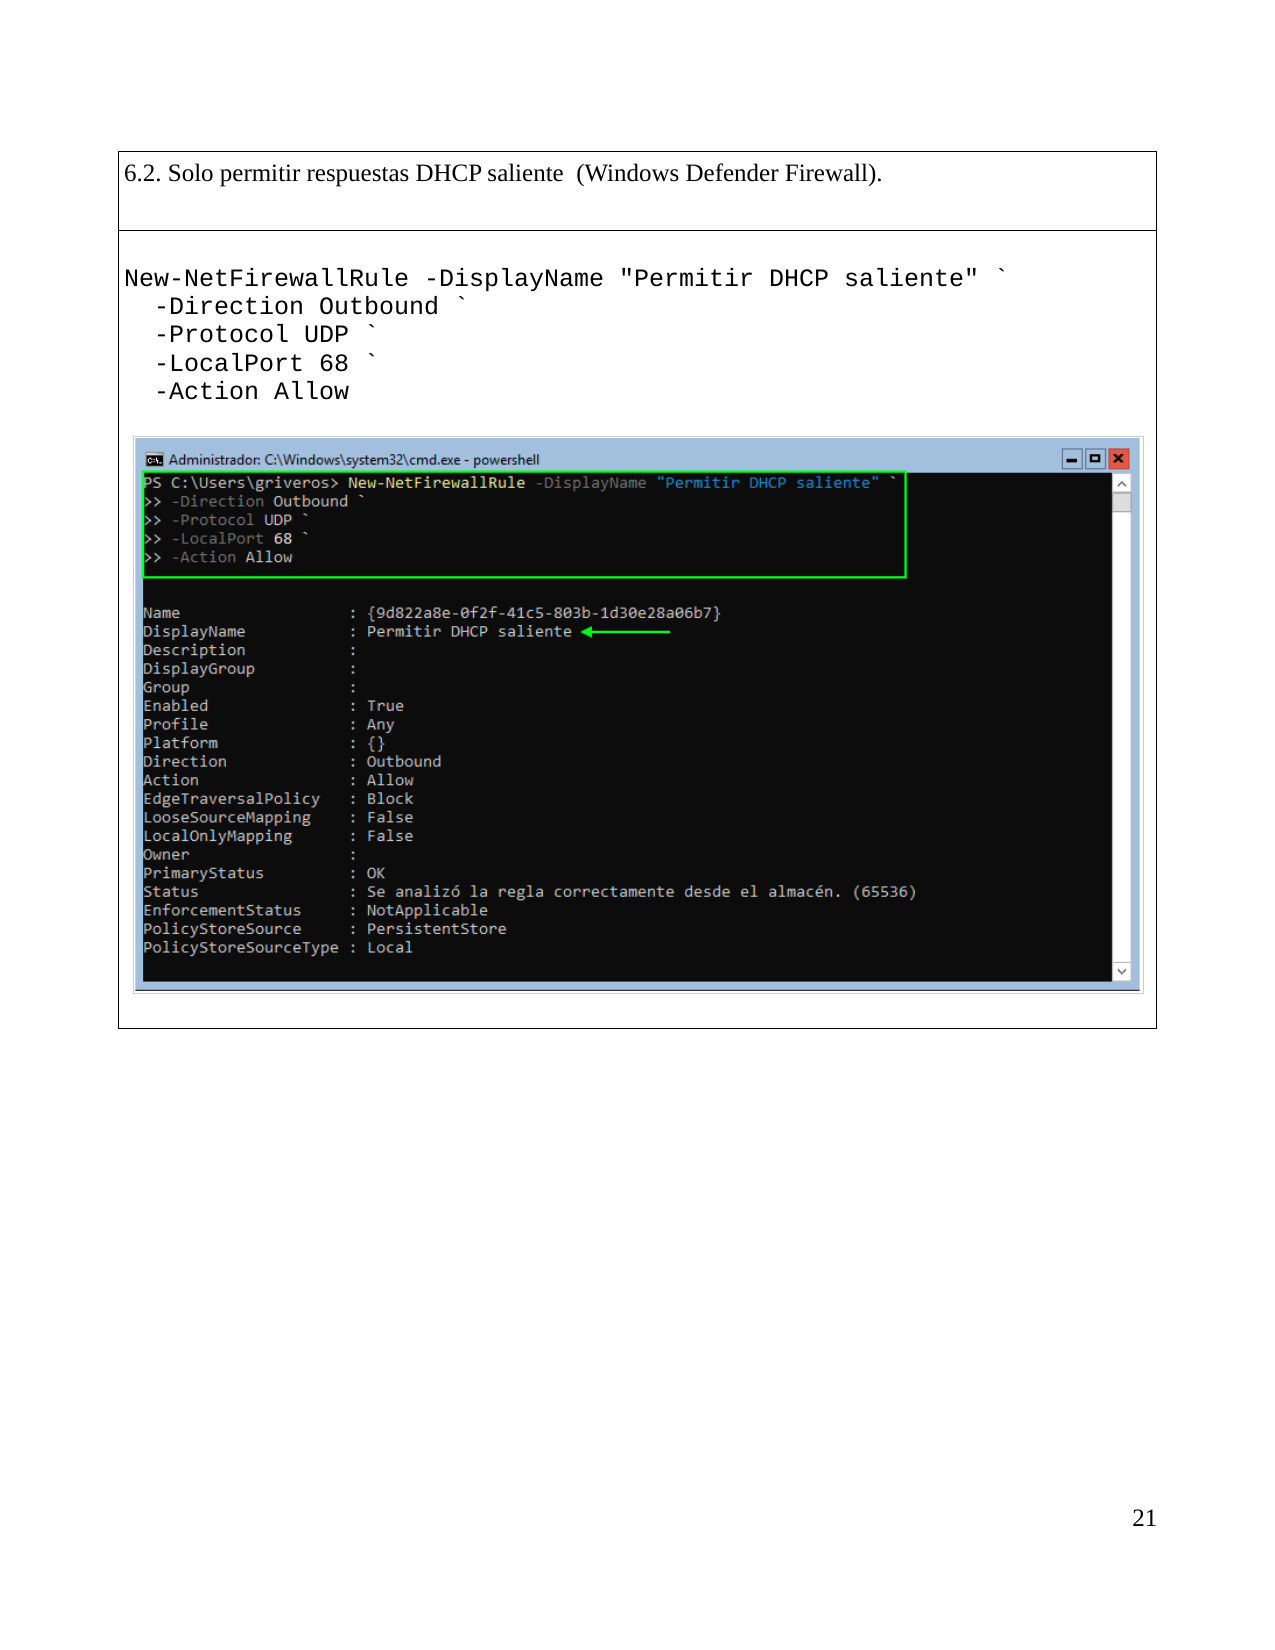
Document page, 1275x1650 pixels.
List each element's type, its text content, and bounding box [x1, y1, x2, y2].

table_cell New-NetFirewallRule -DisplayName "Permitir DHCP saliente" ` -Direction Outbound ` -Protocol UDP ` -LocalPort 68 ` -Action Allow [119, 231, 1156, 1028]
picture [135, 438, 1140, 991]
table_header 6.2. Solo permitir respuestas DHCP saliente (Windows Defender Firewall). [119, 152, 1156, 230]
